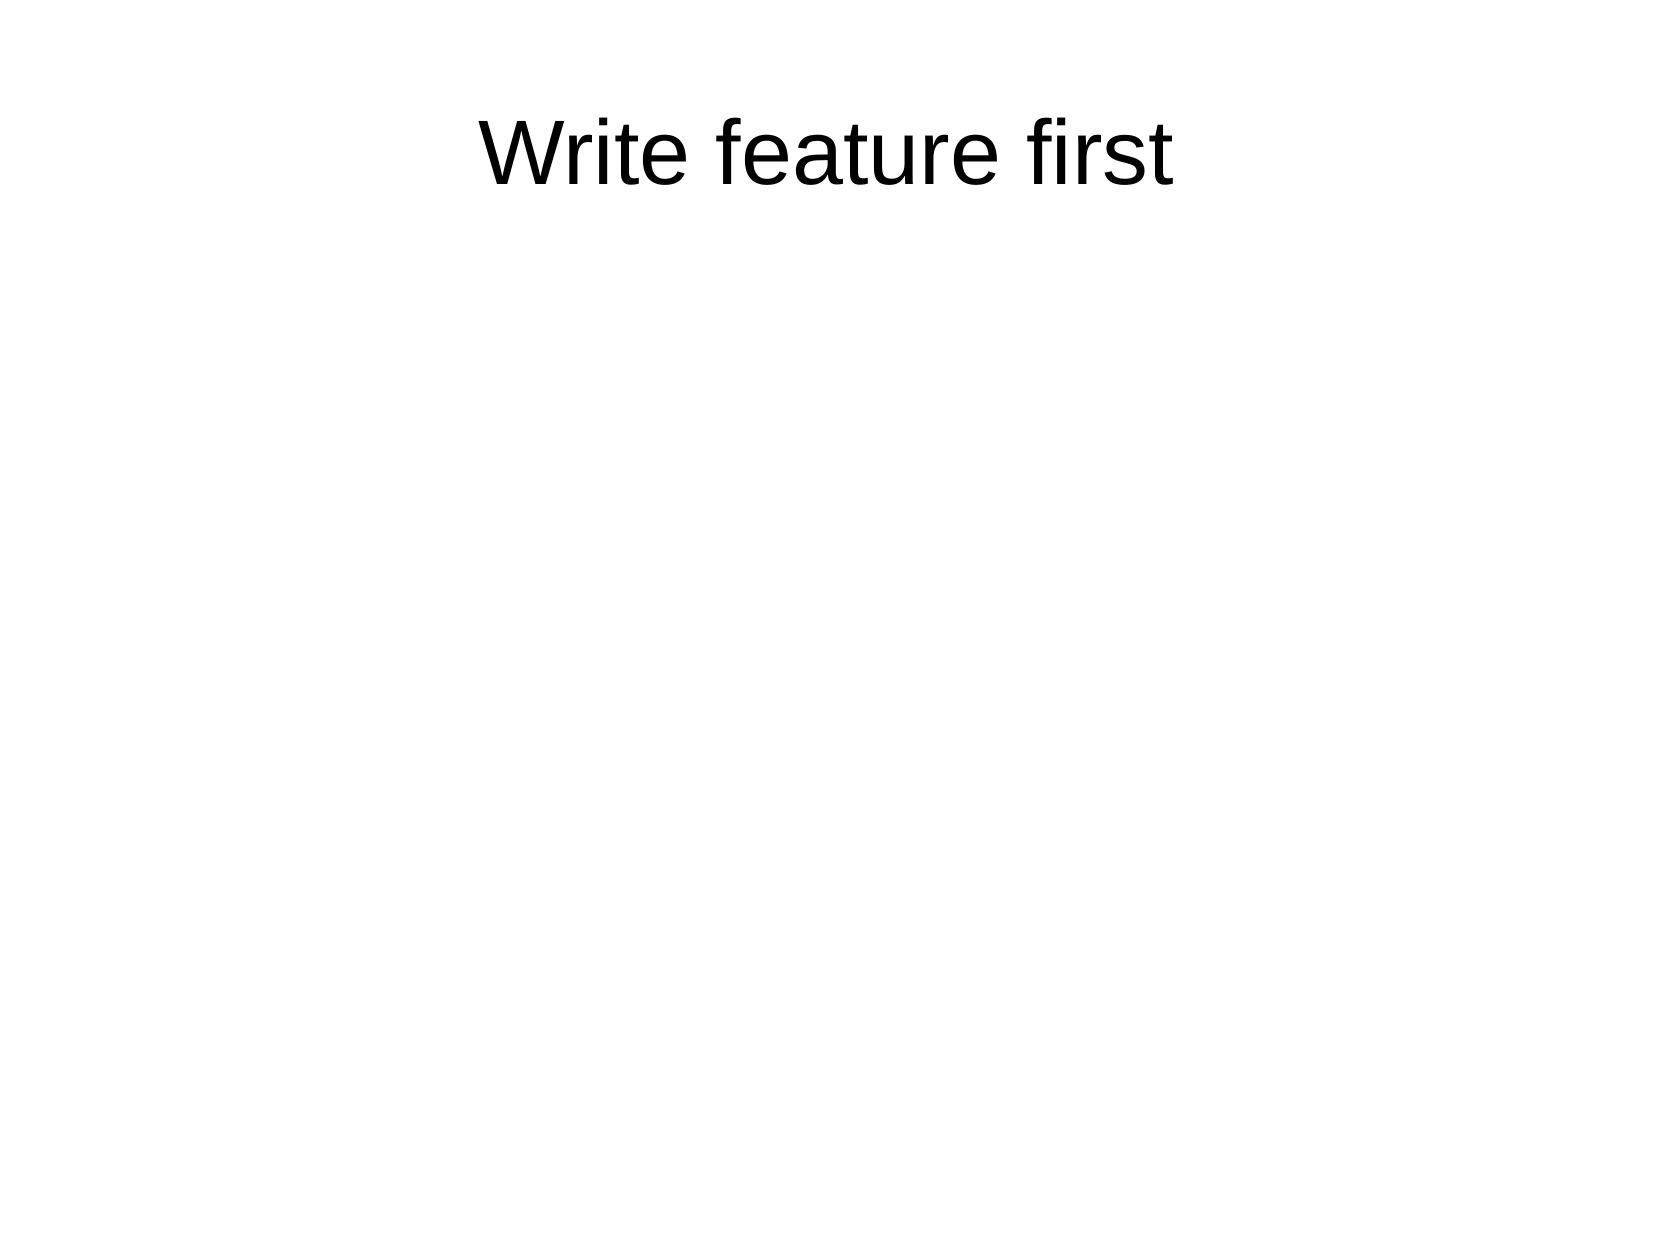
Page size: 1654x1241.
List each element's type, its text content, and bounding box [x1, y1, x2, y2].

title Write feature first [82, 49, 1571, 257]
